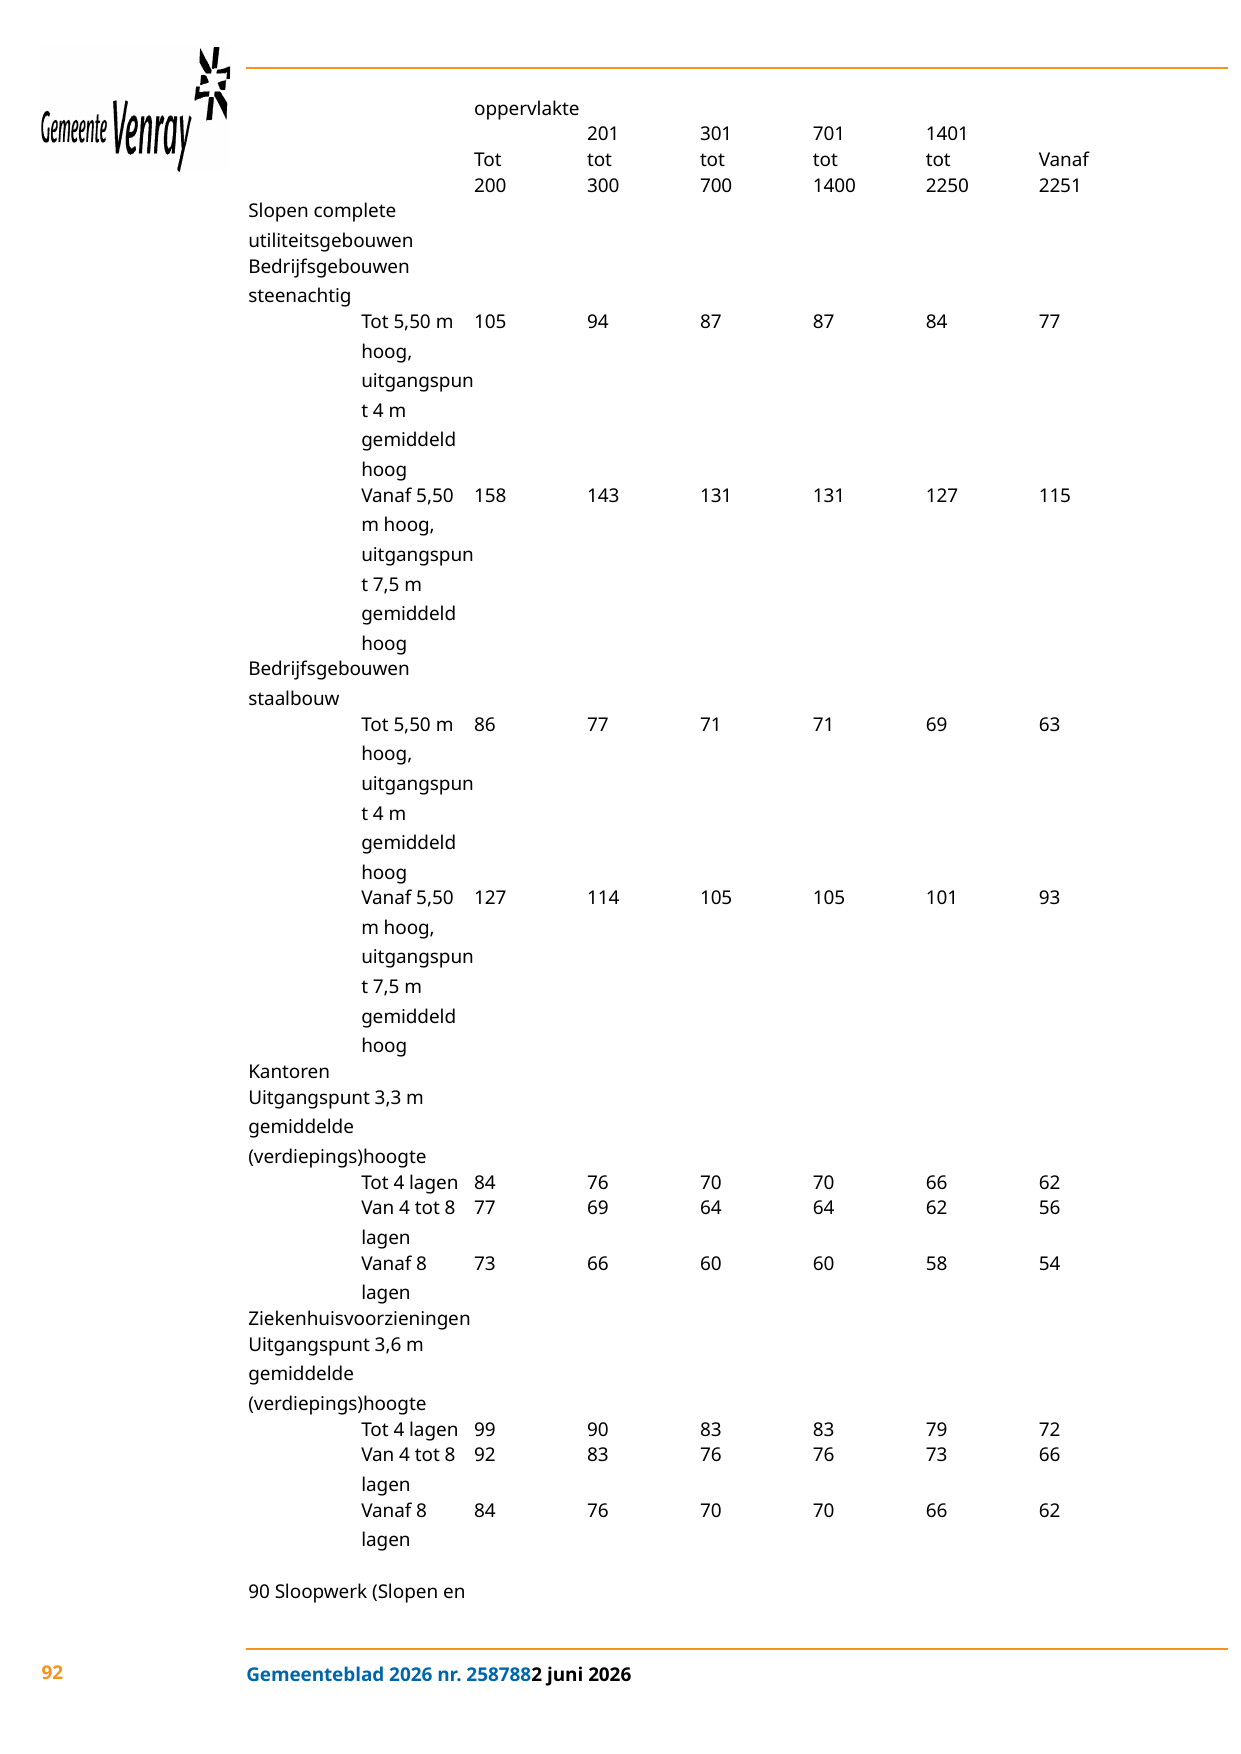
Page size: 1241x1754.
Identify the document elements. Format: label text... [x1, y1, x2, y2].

table_cell 200 [474, 172, 587, 198]
table_cell 70 [813, 1497, 926, 1552]
table_cell [1039, 1084, 1152, 1169]
table_cell 66 [587, 1250, 700, 1305]
table_cell 62 [1039, 1497, 1152, 1552]
table_cell 143 [587, 482, 700, 656]
table_cell 73 [474, 1250, 587, 1305]
table_cell [248, 172, 361, 198]
table_cell [361, 1552, 474, 1578]
table_cell 105 [474, 308, 587, 482]
table_cell Vanaf [1039, 146, 1152, 172]
table_cell 86 [474, 711, 587, 884]
table_cell [700, 1058, 813, 1084]
table_cell 90 Sloopwerk (Slopen en [248, 1578, 474, 1604]
table_cell [1039, 1578, 1152, 1604]
table_cell Tot 5,50 m hoog, uitgangspunt 4 m gemiddeld hoog [361, 711, 474, 884]
table_cell [474, 1331, 587, 1416]
table_cell 83 [587, 1442, 700, 1497]
table_cell 201 [587, 121, 700, 146]
table_cell Ziekenhuisvoorzieningen [248, 1305, 474, 1331]
table_cell 83 [813, 1416, 926, 1442]
table_cell Bedrijfsgebouwen steenachtig [248, 253, 474, 308]
table_cell 66 [926, 1497, 1038, 1552]
table_cell 66 [926, 1169, 1038, 1194]
table_cell 127 [926, 482, 1038, 656]
table_cell 114 [587, 885, 700, 1058]
table_cell [700, 198, 813, 253]
table_cell 66 [1039, 1442, 1152, 1497]
table_cell 64 [813, 1195, 926, 1250]
table_cell Bedrijfsgebouwen staalbouw [248, 656, 474, 711]
table_cell [474, 1552, 587, 1578]
table_cell [1039, 121, 1152, 146]
table_cell [700, 253, 813, 308]
table_cell Uitgangspunt 3,3 m gemiddelde (verdiepings)hoogte [248, 1084, 474, 1169]
table_cell [248, 885, 361, 1058]
table_cell [248, 146, 361, 172]
table_cell [700, 1084, 813, 1169]
picture [41, 47, 231, 172]
table_cell [813, 1084, 926, 1169]
table_cell 56 [1039, 1195, 1152, 1250]
table_cell [587, 1058, 700, 1084]
table_cell [700, 1331, 813, 1416]
table_cell [926, 1305, 1038, 1331]
table_cell 69 [587, 1195, 700, 1250]
table_cell Vanaf 5,50 m hoog, uitgangspunt 7,5 m gemiddeld hoog [361, 885, 474, 1058]
table_cell 70 [700, 1169, 813, 1194]
table_cell Vanaf 8 lagen [361, 1250, 474, 1305]
table_cell tot [813, 146, 926, 172]
table_cell 301 [700, 121, 813, 146]
table_cell [248, 1195, 361, 1250]
table_cell 69 [926, 711, 1038, 884]
table_cell [248, 1552, 361, 1578]
table_cell [361, 121, 474, 146]
table_cell tot [700, 146, 813, 172]
table_cell 92 [474, 1442, 587, 1497]
table_cell 99 [474, 1416, 587, 1442]
table_cell [361, 1058, 474, 1084]
table_cell 700 [700, 172, 813, 198]
table_cell [926, 1058, 1038, 1084]
table_cell [248, 95, 361, 121]
table_cell 131 [813, 482, 926, 656]
table_cell [813, 656, 926, 711]
table_cell [248, 1416, 361, 1442]
table_cell [1039, 656, 1152, 711]
table_cell [700, 1305, 813, 1331]
table_cell 105 [813, 885, 926, 1058]
table_cell Tot [474, 146, 587, 172]
table_cell Uitgangspunt 3,6 m gemiddelde (verdiepings)hoogte [248, 1331, 474, 1416]
table_cell [926, 1552, 1038, 1578]
table_cell 70 [700, 1497, 813, 1552]
table_cell 2251 [1039, 172, 1152, 198]
table_cell Tot 4 lagen [361, 1416, 474, 1442]
table_cell [813, 1305, 926, 1331]
table_cell [587, 253, 700, 308]
table_cell 76 [813, 1442, 926, 1497]
table_cell 62 [926, 1195, 1038, 1250]
table_cell [926, 656, 1038, 711]
table_cell [700, 1578, 813, 1604]
table_cell [248, 1169, 361, 1194]
table_cell [248, 121, 361, 146]
table_cell [926, 1578, 1038, 1604]
table_cell 63 [1039, 711, 1152, 884]
table_cell [813, 198, 926, 253]
table_cell [1039, 1058, 1152, 1084]
table_cell [587, 1331, 700, 1416]
table_cell 83 [700, 1416, 813, 1442]
table_cell 2250 [926, 172, 1038, 198]
table_cell [587, 1305, 700, 1331]
table_cell [474, 253, 587, 308]
table_cell [474, 1084, 587, 1169]
table_cell 84 [474, 1169, 587, 1194]
table_cell [813, 1058, 926, 1084]
table_cell [248, 711, 361, 884]
table_cell [361, 95, 474, 121]
table_cell [361, 172, 474, 198]
table_cell tot [926, 146, 1038, 172]
table_cell Van 4 tot 8 lagen [361, 1195, 474, 1250]
table_cell [1039, 1552, 1152, 1578]
table_cell 105 [700, 885, 813, 1058]
table_cell [587, 656, 700, 711]
table_cell 60 [700, 1250, 813, 1305]
table_cell 76 [587, 1497, 700, 1552]
table_cell [587, 1552, 700, 1578]
table_cell [248, 1497, 361, 1552]
table_cell [587, 1084, 700, 1169]
table_cell 73 [926, 1442, 1038, 1497]
table_cell [248, 308, 361, 482]
table_cell 300 [587, 172, 700, 198]
table_cell 71 [700, 711, 813, 884]
table_cell [1039, 95, 1152, 121]
table_cell 1401 [926, 121, 1038, 146]
table_cell Kantoren [248, 1058, 361, 1084]
table_cell 131 [700, 482, 813, 656]
table_cell 76 [587, 1169, 700, 1194]
table_cell 72 [1039, 1416, 1152, 1442]
table_cell 58 [926, 1250, 1038, 1305]
table_cell [813, 1578, 926, 1604]
table_cell 60 [813, 1250, 926, 1305]
table_cell tot [587, 146, 700, 172]
table_cell [474, 1578, 587, 1604]
table_cell [587, 198, 700, 253]
table_cell [1039, 253, 1152, 308]
table_cell 77 [1039, 308, 1152, 482]
table_cell 54 [1039, 1250, 1152, 1305]
table_cell [474, 121, 587, 146]
table_cell [926, 1084, 1038, 1169]
table_cell 79 [926, 1416, 1038, 1442]
table_cell [700, 1552, 813, 1578]
table_cell 70 [813, 1169, 926, 1194]
table_cell [474, 198, 587, 253]
table_cell [248, 482, 361, 656]
table_cell 87 [700, 308, 813, 482]
table_cell [926, 198, 1038, 253]
table_cell [474, 1305, 587, 1331]
table_cell Van 4 tot 8 lagen [361, 1442, 474, 1497]
table_cell 77 [474, 1195, 587, 1250]
table_cell 87 [813, 308, 926, 482]
table_cell 84 [926, 308, 1038, 482]
table_cell Slopen complete utiliteitsgebouwen [248, 198, 474, 253]
table_cell [926, 95, 1038, 121]
table_cell [474, 1058, 587, 1084]
table_cell 77 [587, 711, 700, 884]
table_cell [813, 1331, 926, 1416]
table_cell [248, 1442, 361, 1497]
table_cell [1039, 1331, 1152, 1416]
table_cell 64 [700, 1195, 813, 1250]
table_cell [587, 1578, 700, 1604]
table_cell [248, 1250, 361, 1305]
table_cell 76 [700, 1442, 813, 1497]
table_cell [700, 656, 813, 711]
table_cell 84 [474, 1497, 587, 1552]
table_cell [1039, 198, 1152, 253]
table_cell 701 [813, 121, 926, 146]
table_cell 101 [926, 885, 1038, 1058]
table_cell 94 [587, 308, 700, 482]
table_cell [926, 253, 1038, 308]
table_cell 90 [587, 1416, 700, 1442]
table_cell 93 [1039, 885, 1152, 1058]
table_cell 115 [1039, 482, 1152, 656]
table_cell Vanaf 8 lagen [361, 1497, 474, 1552]
table_cell 127 [474, 885, 587, 1058]
table_cell Vanaf 5,50 m hoog, uitgangspunt 7,5 m gemiddeld hoog [361, 482, 474, 656]
table_cell [474, 656, 587, 711]
table_cell 71 [813, 711, 926, 884]
table_cell Tot 5,50 m hoog, uitgangspunt 4 m gemiddeld hoog [361, 308, 474, 482]
table_cell [813, 253, 926, 308]
table_cell [813, 1552, 926, 1578]
table_cell 1400 [813, 172, 926, 198]
table_cell [926, 1331, 1038, 1416]
table_cell 158 [474, 482, 587, 656]
table_cell Tot 4 lagen [361, 1169, 474, 1194]
table_cell 62 [1039, 1169, 1152, 1194]
table_cell [361, 146, 474, 172]
table_cell oppervlakte [474, 95, 926, 121]
table_cell [1039, 1305, 1152, 1331]
